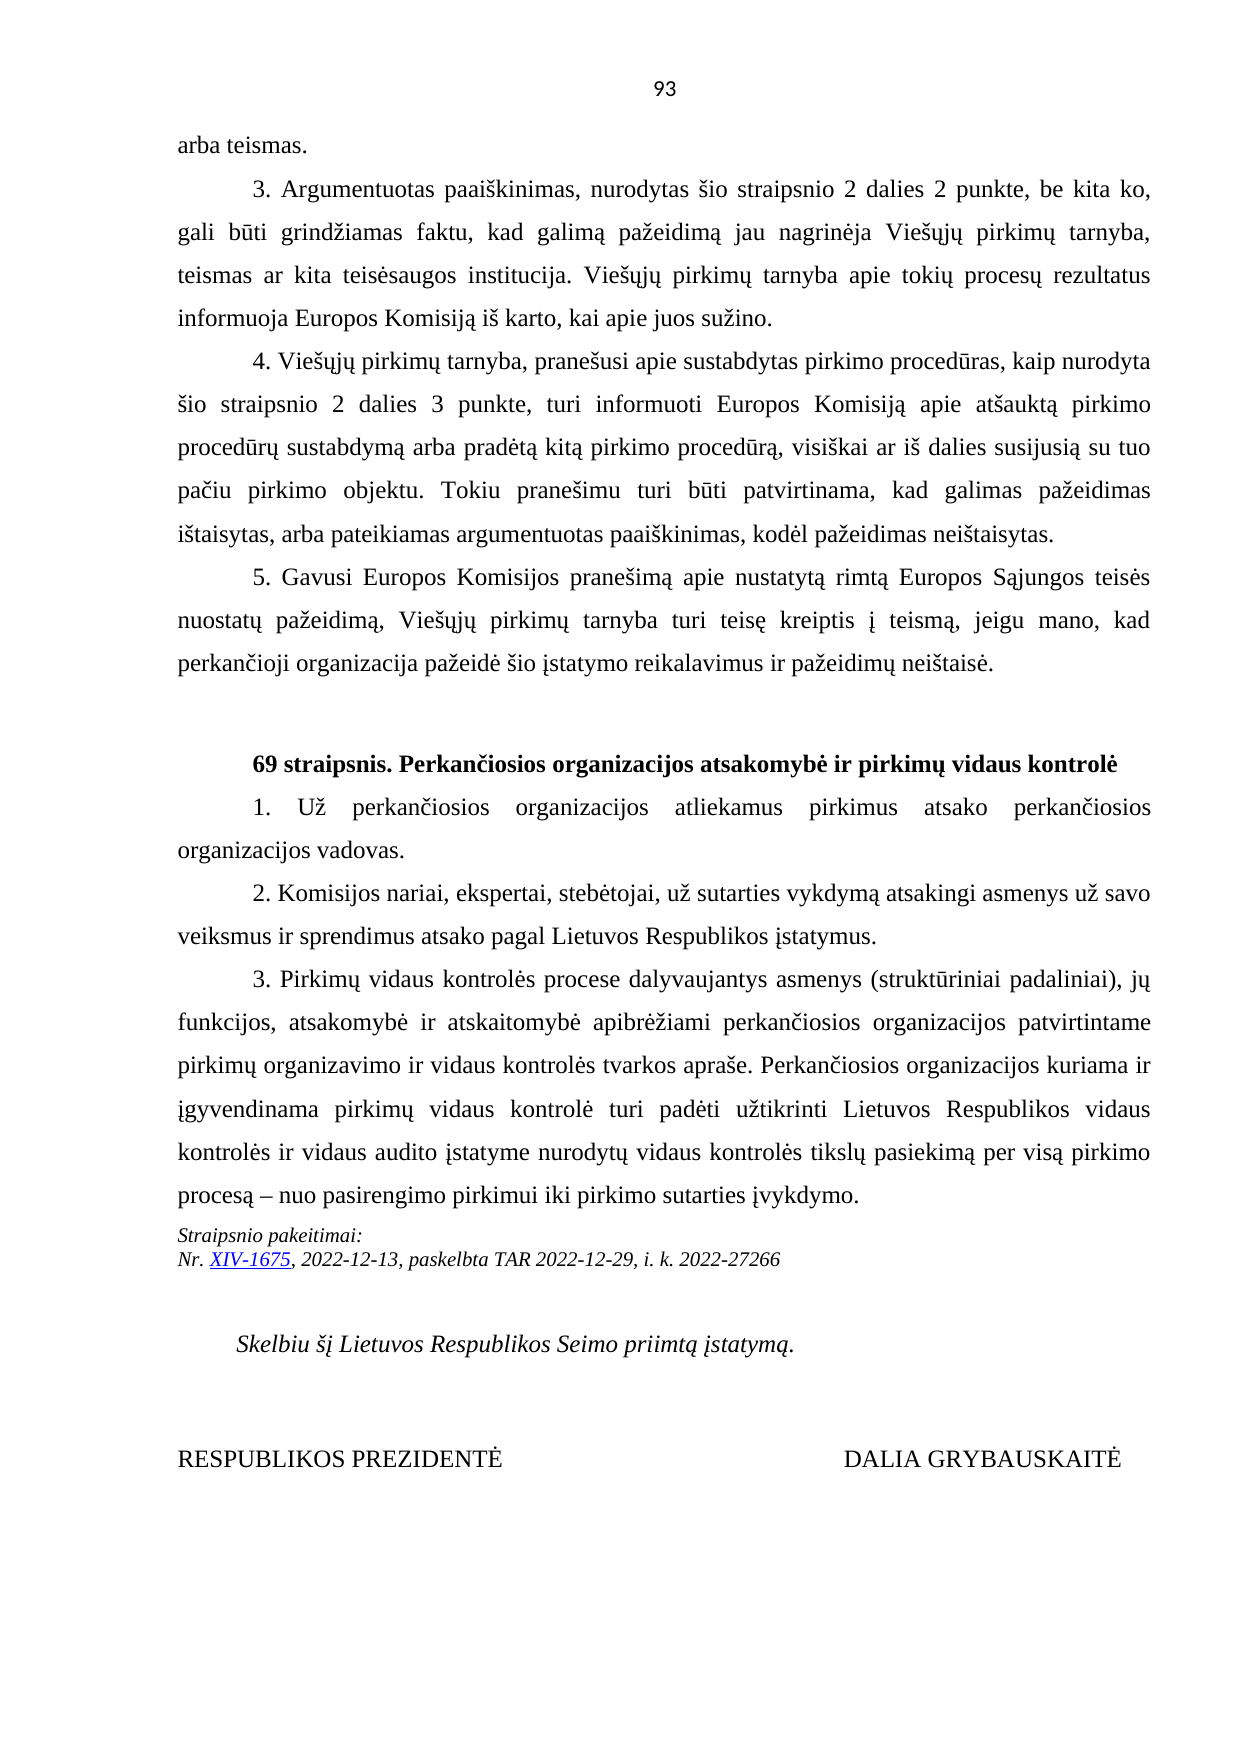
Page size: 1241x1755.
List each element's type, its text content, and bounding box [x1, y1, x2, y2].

text arba teismas. [177, 131, 1152, 159]
text Skelbiu šį Lietuvos Respublikos Seimo priimtą įstatymą. [177, 1329, 1152, 1357]
text Nr. XIV-1675, 2022-12-13, paskelbta TAR 2022-12-29, i. k. 2022-27266 [177, 1247, 1152, 1271]
text 5. Gavusi Europos Komisijos pranešimą apie nustatytą rimtą Europos Sąjungos teisės nuostatų pažeidimą, Viešųjų pirkimų tarnyba turi teisę kreiptis į teismą, jeigu mano, kad perkančioji organizacija pažeidė šio įstatymo reikalavimus ir pažeidimų neištaisė. [177, 562, 1152, 677]
text 69 straipsnis. Perkančiosios organizacijos atsakomybė ir pirkimų vidaus kontrolė [177, 749, 1152, 777]
text 2. Komisijos nariai, ekspertai, stebėtojai, už sutarties vykdymą atsakingi asmenys už savo veiksmus ir sprendimus atsako pagal Lietuvos Respublikos įstatymus. [177, 878, 1152, 950]
text RESPUBLIKOS PREZIDENTĖ DALIA GRYBAUSKAITĖ [177, 1444, 1152, 1472]
text 1. Už perkančiosios organizacijos atliekamus pirkimus atsako perkančiosios organizacijos vadovas. [177, 792, 1152, 864]
text 3. Pirkimų vidaus kontrolės procese dalyvaujantys asmenys (struktūriniai padaliniai), jų funkcijos, atsakomybė ir atskaitomybė apibrėžiami perkančiosios organizacijos patvirtintame pirkimų organizavimo ir vidaus kontrolės tvarkos apraše. Perkančiosios organizacijos kuriama ir įgyvendinama pirkimų vidaus kontrolė turi padėti užtikrinti Lietuvos Respublikos vidaus kontrolės ir vidaus audito įstatyme nurodytų vidaus kontrolės tikslų pasiekimą per visą pirkimo procesą – nuo pasirengimo pirkimui iki pirkimo sutarties įvykdymo. [177, 964, 1152, 1209]
text 4. Viešųjų pirkimų tarnyba, pranešusi apie sustabdytas pirkimo procedūras, kaip nurodyta šio straipsnio 2 dalies 3 punkte, turi informuoti Europos Komisiją apie atšauktą pirkimo procedūrų sustabdymą arba pradėtą kitą pirkimo procedūrą, visiškai ar iš dalies susijusią su tuo pačiu pirkimo objektu. Tokiu pranešimu turi būti patvirtinama, kad galimas pažeidimas ištaisytas, arba pateikiamas argumentuotas paaiškinimas, kodėl pažeidimas neištaisytas. [177, 346, 1152, 547]
text 3. Argumentuotas paaiškinimas, nurodytas šio straipsnio 2 dalies 2 punkte, be kita ko, gali būti grindžiamas faktu, kad galimą pažeidimą jau nagrinėja Viešųjų pirkimų tarnyba, teismas ar kita teisėsaugos institucija. Viešųjų pirkimų tarnyba apie tokių procesų rezultatus informuoja Europos Komisiją iš karto, kai apie juos sužino. [177, 174, 1152, 332]
text Straipsnio pakeitimai: [177, 1223, 1152, 1247]
